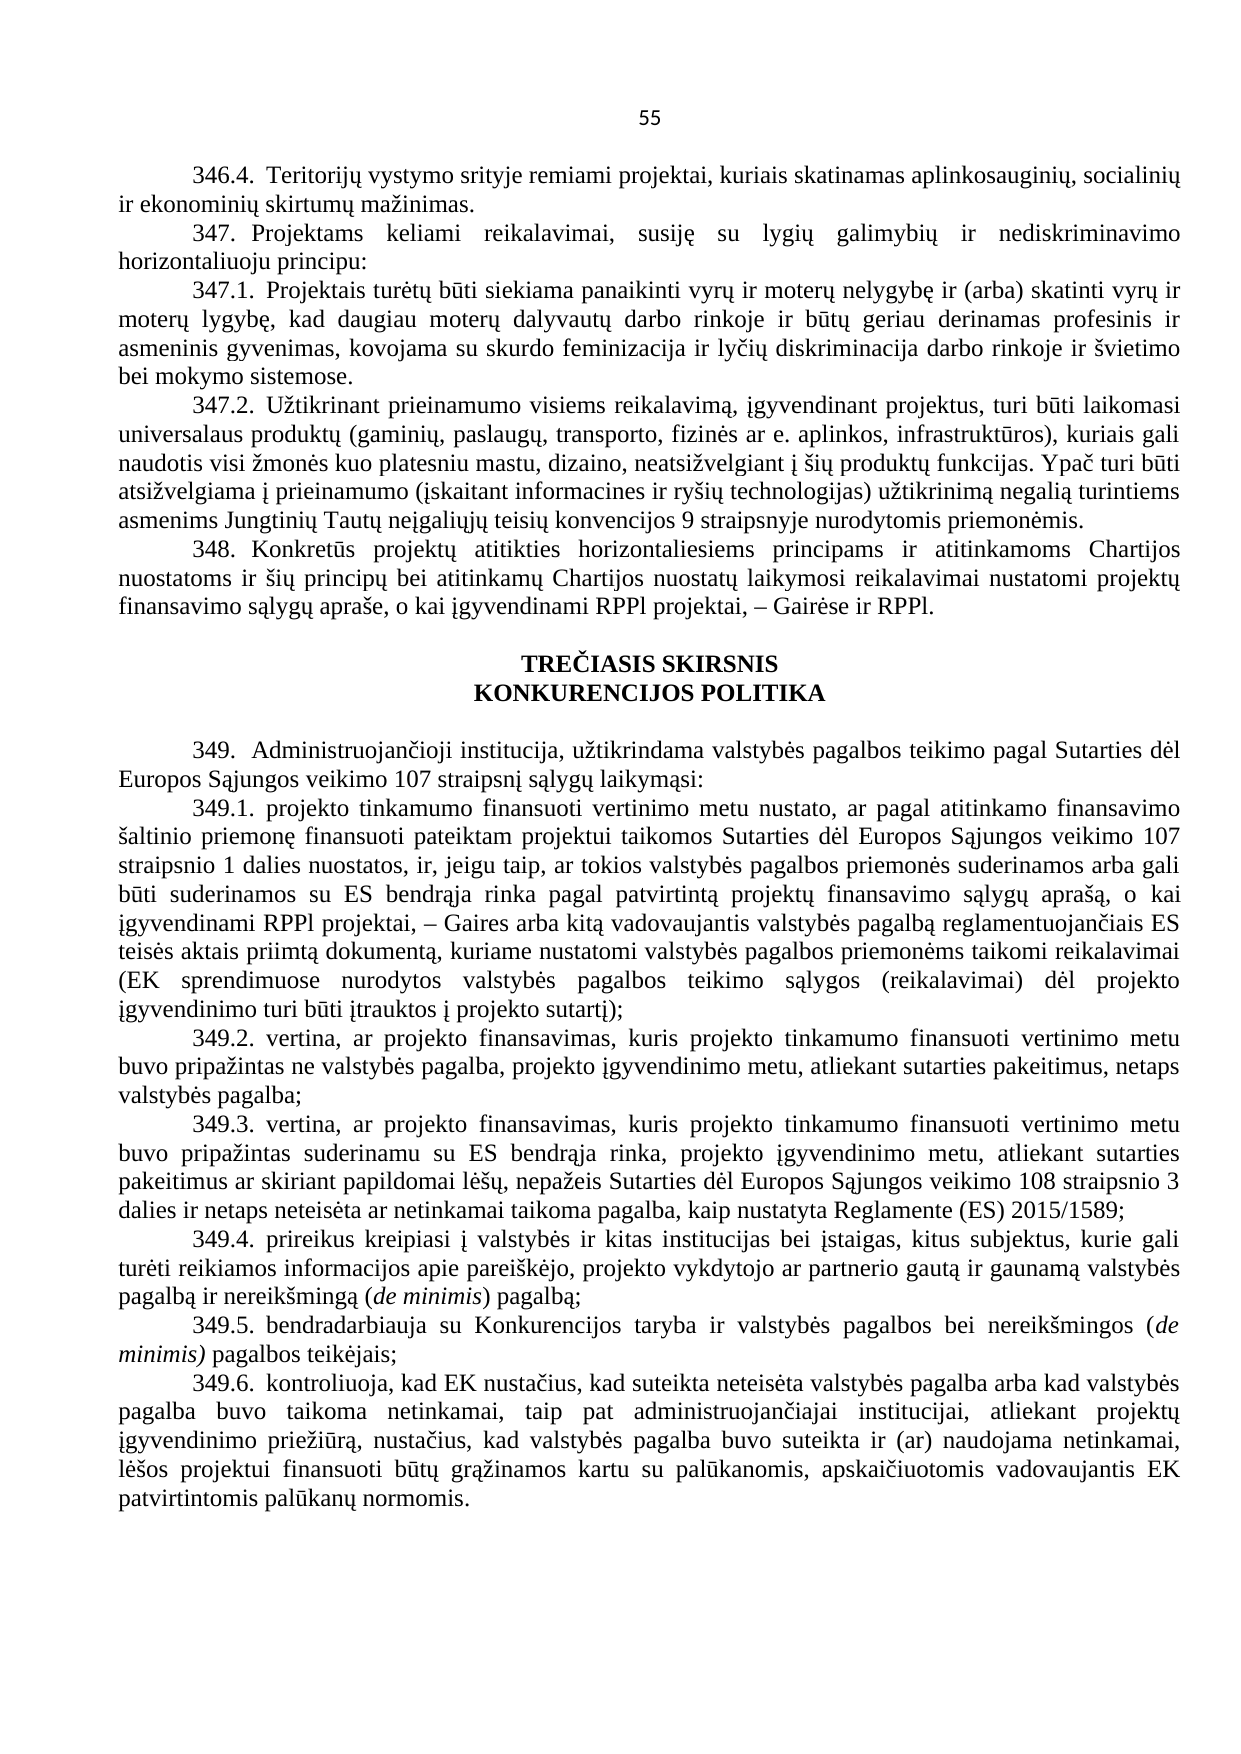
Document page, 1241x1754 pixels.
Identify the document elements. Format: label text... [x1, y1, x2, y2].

text 349.6. kontroliuoja, kad EK nustačius, kad suteikta neteisėta valstybės pagalba arba kad valstybės pagalba buvo taikoma netinkamai, taip pat administruojančiajai institucijai, atliekant projektų įgyvendinimo priežiūrą, nustačius, kad valstybės pagalba buvo suteikta ir (ar) naudojama netinkamai, lėšos projektui finansuoti būtų grąžinamos kartu su palūkanomis, apskaičiuotomis vadovaujantis EK patvirtintomis palūkanų normomis. [118, 1368, 1181, 1511]
text 347.1. Projektais turėtų būti siekiama panaikinti vyrų ir moterų nelygybę ir (arba) skatinti vyrų ir moterų lygybę, kad daugiau moterų dalyvautų darbo rinkoje ir būtų geriau derinamas profesinis ir asmeninis gyvenimas, kovojama su skurdo feminizacija ir lyčių diskriminacija darbo rinkoje ir švietimo bei mokymo sistemose. [118, 275, 1181, 390]
text 347. Projektams keliami reikalavimai, susiję su lygių galimybių ir nediskriminavimo horizontaliuoju principu: [118, 218, 1181, 275]
text 348. Konkretūs projektų atitikties horizontaliesiems principams ir atitinkamoms Chartijos nuostatoms ir šių principų bei atitinkamų Chartijos nuostatų laikymosi reikalavimai nustatomi projektų finansavimo sąlygų apraše, o kai įgyvendinami RPPl projektai, – Gairėse ir RPPl. [118, 534, 1181, 620]
text 349. Administruojančioji institucija, užtikrindama valstybės pagalbos teikimo pagal Sutarties dėl Europos Sąjungos veikimo 107 straipsnį sąlygų laikymąsi: [118, 735, 1181, 793]
text 349.1. projekto tinkamumo finansuoti vertinimo metu nustato, ar pagal atitinkamo finansavimo šaltinio priemonę finansuoti pateiktam projektui taikomos Sutarties dėl Europos Sąjungos veikimo 107 straipsnio 1 dalies nuostatos, ir, jeigu taip, ar tokios valstybės pagalbos priemonės suderinamos arba gali būti suderinamos su ES bendrąja rinka pagal patvirtintą projektų finansavimo sąlygų aprašą, o kai įgyvendinami RPPl projektai, – Gaires arba kitą vadovaujantis valstybės pagalbą reglamentuojančiais ES teisės aktais priimtą dokumentą, kuriame nustatomi valstybės pagalbos priemonėms taikomi reikalavimai (EK sprendimuose nurodytos valstybės pagalbos teikimo sąlygos (reikalavimai) dėl projekto įgyvendinimo turi būti įtrauktos į projekto sutartį); [118, 793, 1181, 1023]
text 349.4. prireikus kreipiasi į valstybės ir kitas institucijas bei įstaigas, kitus subjektus, kurie gali turėti reikiamos informacijos apie pareiškėjo, projekto vykdytojo ar partnerio gautą ir gaunamą valstybės pagalbą ir nereikšmingą (de minimis) pagalbą; [118, 1224, 1181, 1310]
text 347.2. Užtikrinant prieinamumo visiems reikalavimą, įgyvendinant projektus, turi būti laikomasi universalaus produktų (gaminių, paslaugų, transporto, fizinės ar e. aplinkos, infrastruktūros), kuriais gali naudotis visi žmonės kuo platesniu mastu, dizaino, neatsižvelgiant į šių produktų funkcijas. Ypač turi būti atsižvelgiama į prieinamumo (įskaitant informacines ir ryšių technologijas) užtikrinimą negalią turintiems asmenims Jungtinių Tautų neįgaliųjų teisių konvencijos 9 straipsnyje nurodytomis priemonėmis. [118, 390, 1181, 534]
subtitle KONKURENCIJOS POLITIKA [118, 678, 1181, 706]
text 349.2. vertina, ar projekto finansavimas, kuris projekto tinkamumo finansuoti vertinimo metu buvo pripažintas ne valstybės pagalba, projekto įgyvendinimo metu, atliekant sutarties pakeitimus, netaps valstybės pagalba; [118, 1023, 1181, 1109]
text 349.5. bendradarbiauja su Konkurencijos taryba ir valstybės pagalbos bei nereikšmingos (de minimis) pagalbos teikėjais; [118, 1310, 1181, 1368]
text 349.3. vertina, ar projekto finansavimas, kuris projekto tinkamumo finansuoti vertinimo metu buvo pripažintas suderinamu su ES bendrąja rinka, projekto įgyvendinimo metu, atliekant sutarties pakeitimus ar skiriant papildomai lėšų, nepažeis Sutarties dėl Europos Sąjungos veikimo 108 straipsnio 3 dalies ir netaps neteisėta ar netinkamai taikoma pagalba, kaip nustatyta Reglamente (ES) 2015/1589; [118, 1109, 1181, 1224]
text 346.4. Teritorijų vystymo srityje remiami projektai, kuriais skatinamas aplinkosauginių, socialinių ir ekonominių skirtumų mažinimas. [118, 160, 1181, 218]
subtitle TREČIASIS SKIRSNIS [118, 649, 1181, 678]
